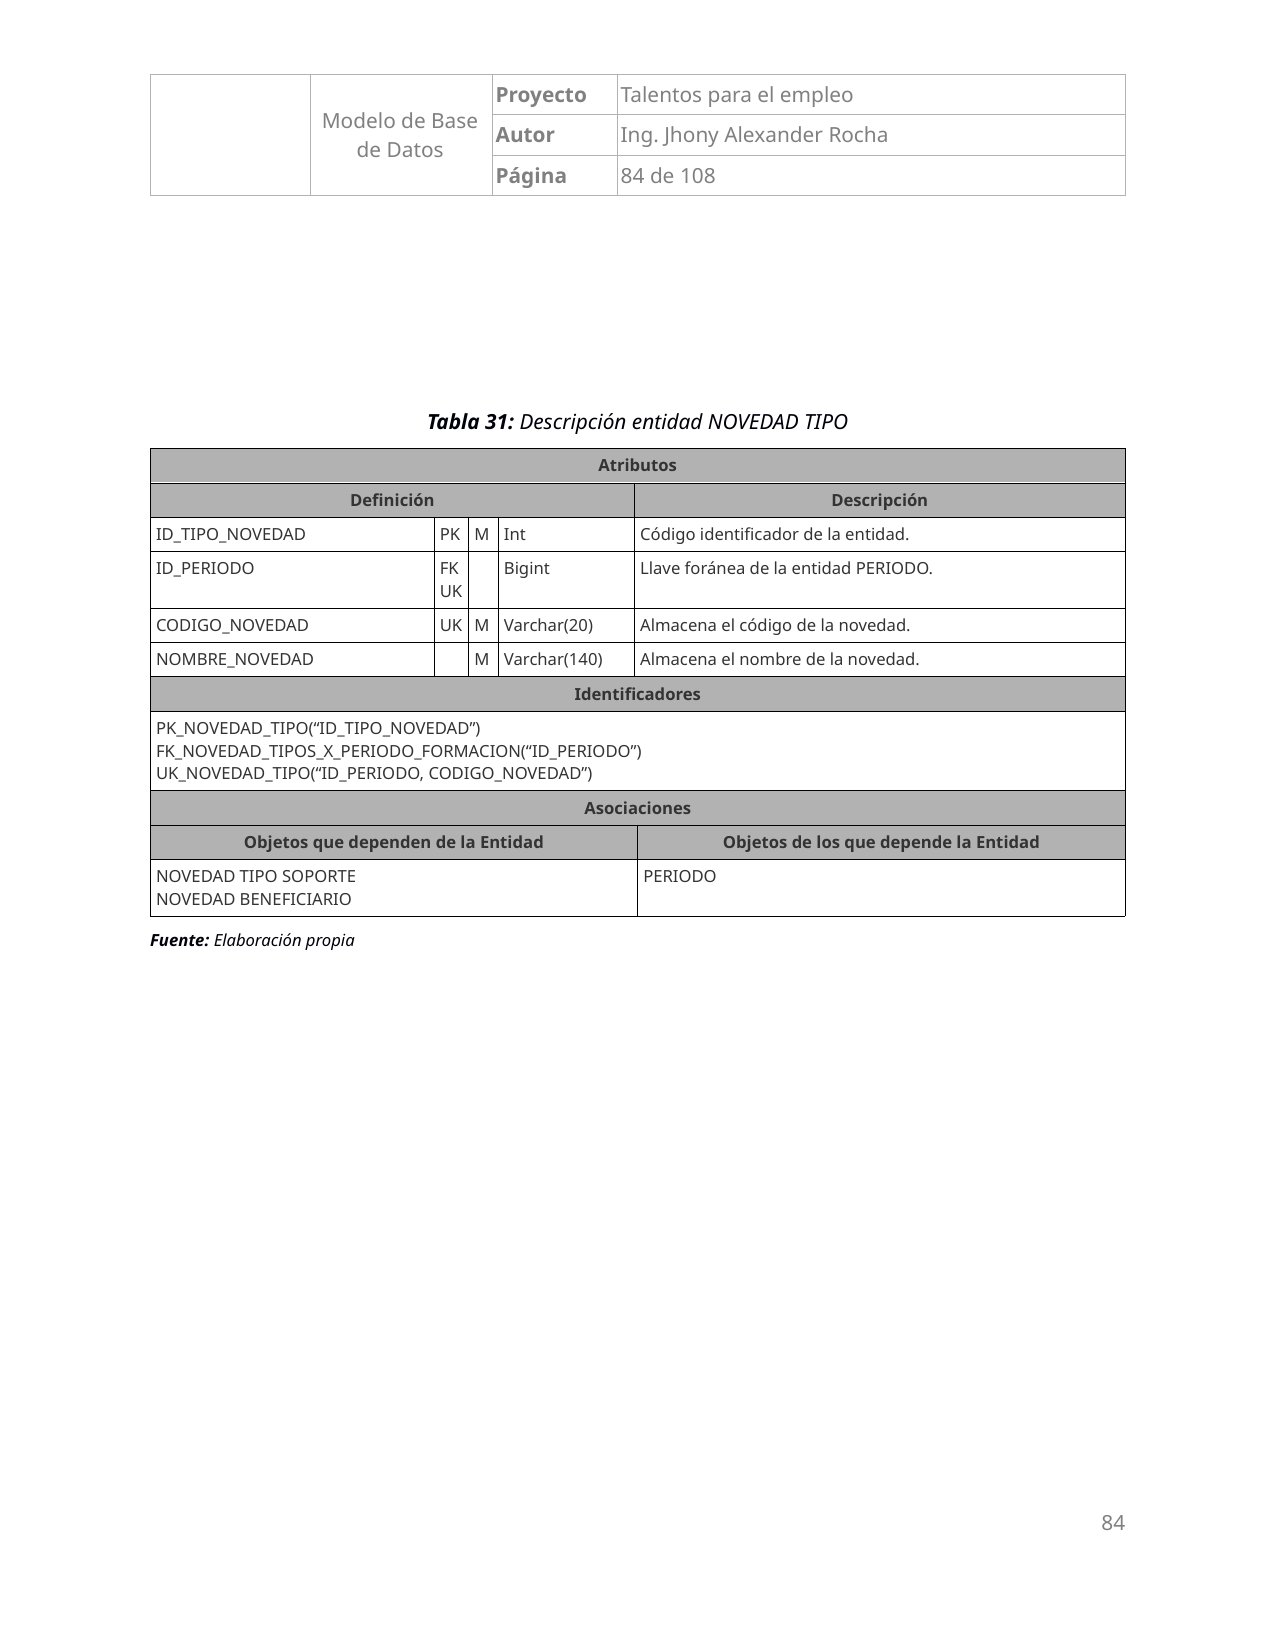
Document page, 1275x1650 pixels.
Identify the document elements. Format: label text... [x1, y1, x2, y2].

table_cell NOMBRE_NOVEDAD [151, 643, 434, 676]
table_cell Código identificador de la entidad. [635, 518, 1125, 551]
table_cell M [469, 609, 498, 642]
table_cell Int [499, 518, 634, 551]
text Fuente: Elaboración propia [150, 928, 1125, 951]
table_cell Bigint [499, 552, 634, 608]
table_cell M [469, 643, 498, 676]
table_cell PK [435, 518, 468, 551]
table_cell [469, 552, 498, 608]
table_cell NOVEDAD TIPO SOPORTE NOVEDAD BENEFICIARIO [151, 860, 637, 916]
text Tabla 31: Descripción entidad NOVEDAD TIPO [150, 407, 1125, 436]
table_cell Almacena el nombre de la novedad. [635, 643, 1125, 676]
table_cell [435, 643, 468, 676]
table_cell Almacena el código de la novedad. [635, 609, 1125, 642]
table_cell Asociaciones [151, 791, 1125, 825]
table_cell Varchar(20) [499, 609, 634, 642]
table_cell ID_PERIODO [151, 552, 434, 608]
table_cell PERIODO [638, 860, 1125, 916]
table_cell Descripción [635, 484, 1125, 517]
table_cell Varchar(140) [499, 643, 634, 676]
table_cell M [469, 518, 498, 551]
table_cell Objetos de los que depende la Entidad [638, 826, 1125, 859]
table_cell Objetos que dependen de la Entidad [151, 826, 637, 859]
table_cell Llave foránea de la entidad PERIODO. [635, 552, 1125, 608]
table_cell FK UK [435, 552, 468, 608]
table_cell Identificadores [151, 677, 1125, 711]
table_cell PK_NOVEDAD_TIPO(“ID_TIPO_NOVEDAD”) FK_NOVEDAD_TIPOS_X_PERIODO_FORMACION(“ID_PERIODO”) UK_NOVEDAD_TIPO(“ID_PERIODO, CODIGO_NOVEDAD”) [151, 712, 1125, 790]
table_cell Definición [151, 484, 634, 517]
table_cell CODIGO_NOVEDAD [151, 609, 434, 642]
table_cell ID_TIPO_NOVEDAD [151, 518, 434, 551]
table_cell UK [435, 609, 468, 642]
table_header Atributos [151, 449, 1125, 482]
